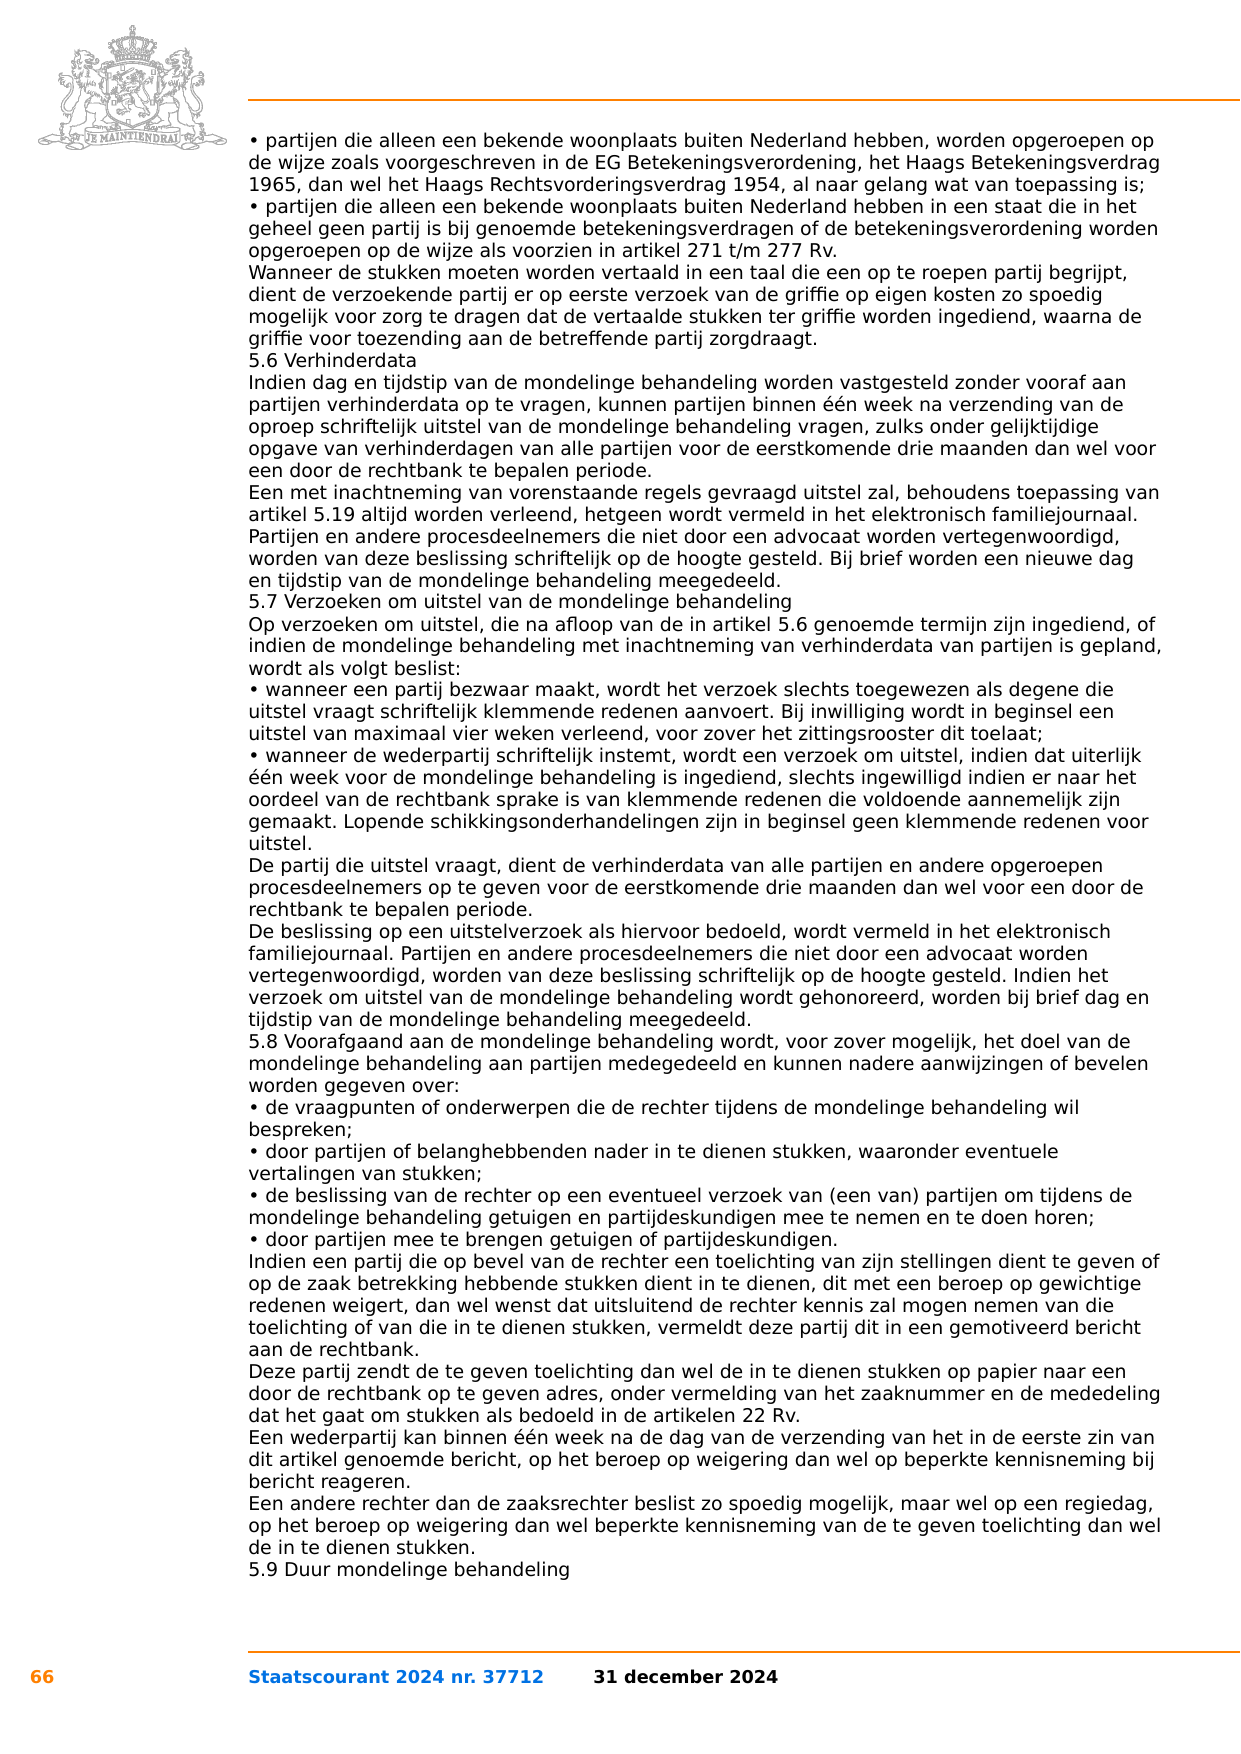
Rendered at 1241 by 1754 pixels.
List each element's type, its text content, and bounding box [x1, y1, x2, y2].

text 5.8 Voorafgaand aan de mondelinge behandeling wordt, voor zover mogelijk, het doel van de mondelinge behandeling aan partijen medegedeeld en kunnen nadere aanwijzingen of bevelen worden gegeven over: [248, 1031, 1163, 1097]
text Deze partij zendt de te geven toelichting dan wel de in te dienen stukken op papier naar een door de rechtbank op te geven adres, onder vermelding van het zaaknummer en de mededeling dat het gaat om stukken als bedoeld in de artikelen 22 Rv. [248, 1361, 1163, 1427]
text 5.9 Duur mondelinge behandeling [248, 1558, 1163, 1581]
text Indien een partij die op bevel van de rechter een toelichting van zijn stellingen dient te geven of op de zaak betrekking hebbende stukken dient in te dienen, dit met een beroep op gewichtige redenen weigert, dan wel wenst dat uitsluitend de rechter kennis zal mogen nemen van die toelichting of van die in te dienen stukken, vermeldt deze partij dit in een gemotiveerd bericht aan de rechtbank. [248, 1251, 1163, 1361]
text • wanneer een partij bezwaar maakt, wordt het verzoek slechts toegewezen als degene die uitstel vraagt schriftelijk klemmende redenen aanvoert. Bij inwilliging wordt in beginsel een uitstel van maximaal vier weken verleend, voor zover het zittingsrooster dit toelaat; [248, 679, 1163, 745]
text • de vraagpunten of onderwerpen die de rechter tijdens de mondelinge behandeling wil bespreken; [248, 1097, 1163, 1141]
text De beslissing op een uitstelverzoek als hiervoor bedoeld, wordt vermeld in het elektronisch familiejournaal. Partijen en andere procesdeelnemers die niet door een advocaat worden vertegenwoordigd, worden van deze beslissing schriftelijk op de hoogte gesteld. Indien het verzoek om uitstel van de mondelinge behandeling wordt gehonoreerd, worden bij brief dag en tijdstip van de mondelinge behandeling meegedeeld. [248, 921, 1163, 1031]
text 5.6 Verhinderdata [248, 350, 1163, 372]
text Indien dag en tijdstip van de mondelinge behandeling worden vastgesteld zonder vooraf aan partijen verhinderdata op te vragen, kunnen partijen binnen één week na verzending van de oproep schriftelijk uitstel van de mondelinge behandeling vragen, zulks onder gelijktijdige opgave van verhinderdagen van alle partijen voor de eerstkomende drie maanden dan wel voor een door de rechtbank te bepalen periode. [248, 372, 1163, 482]
text • door partijen of belanghebbenden nader in te dienen stukken, waaronder eventuele vertalingen van stukken; [248, 1141, 1163, 1185]
text De partij die uitstel vraagt, dient de verhinderdata van alle partijen en andere opgeroepen procesdeelnemers op te geven voor de eerstkomende drie maanden dan wel voor een door de rechtbank te bepalen periode. [248, 855, 1163, 921]
text Een met inachtneming van vorenstaande regels gevraagd uitstel zal, behoudens toepassing van artikel 5.19 altijd worden verleend, hetgeen wordt vermeld in het elektronisch familiejournaal. Partijen en andere procesdeelnemers die niet door een advocaat worden vertegenwoordigd, worden van deze beslissing schriftelijk op de hoogte gesteld. Bij brief worden een nieuwe dag en tijdstip van de mondelinge behandeling meegedeeld. [248, 482, 1163, 591]
text Wanneer de stukken moeten worden vertaald in een taal die een op te roepen partij begrijpt, dient de verzoekende partij er op eerste verzoek van de griffie op eigen kosten zo spoedig mogelijk voor zorg te dragen dat de vertaalde stukken ter griffie worden ingediend, waarna de griffie voor toezending aan de betreffende partij zorgdraagt. [248, 262, 1163, 350]
picture [38, 25, 227, 150]
text • wanneer de wederpartij schriftelijk instemt, wordt een verzoek om uitstel, indien dat uiterlijk één week voor de mondelinge behandeling is ingediend, slechts ingewilligd indien er naar het oordeel van de rechtbank sprake is van klemmende redenen die voldoende aannemelijk zijn gemaakt. Lopende schikkingsonderhandelingen zijn in beginsel geen klemmende redenen voor uitstel. [248, 745, 1163, 855]
text • partijen die alleen een bekende woonplaats buiten Nederland hebben, worden opgeroepen op de wijze zoals voorgeschreven in de EG Betekeningsverordening, het Haags Betekeningsverdrag 1965, dan wel het Haags Rechtsvorderingsverdrag 1954, al naar gelang wat van toepassing is; [248, 130, 1163, 196]
text • door partijen mee te brengen getuigen of partijdeskundigen. [248, 1229, 1163, 1251]
text Een wederpartij kan binnen één week na de dag van de verzending van het in de eerste zin van dit artikel genoemde bericht, op het beroep op weigering dan wel op beperkte kennisneming bij bericht reageren. [248, 1427, 1163, 1493]
text • de beslissing van de rechter op een eventueel verzoek van (een van) partijen om tijdens de mondelinge behandeling getuigen en partijdeskundigen mee te nemen en te doen horen; [248, 1185, 1163, 1229]
text 5.7 Verzoeken om uitstel van de mondelinge behandeling [248, 591, 1163, 613]
text Een andere rechter dan de zaaksrechter beslist zo spoedig mogelijk, maar wel op een regiedag, op het beroep op weigering dan wel beperkte kennisneming van de te geven toelichting dan wel de in te dienen stukken. [248, 1493, 1163, 1558]
text • partijen die alleen een bekende woonplaats buiten Nederland hebben in een staat die in het geheel geen partij is bij genoemde betekeningsverdragen of de betekeningsverordening worden opgeroepen op de wijze als voorzien in artikel 271 t/m 277 Rv. [248, 196, 1163, 262]
text Op verzoeken om uitstel, die na afloop van de in artikel 5.6 genoemde termijn zijn ingediend, of indien de mondelinge behandeling met inachtneming van verhinderdata van partijen is gepland, wordt als volgt beslist: [248, 613, 1163, 679]
